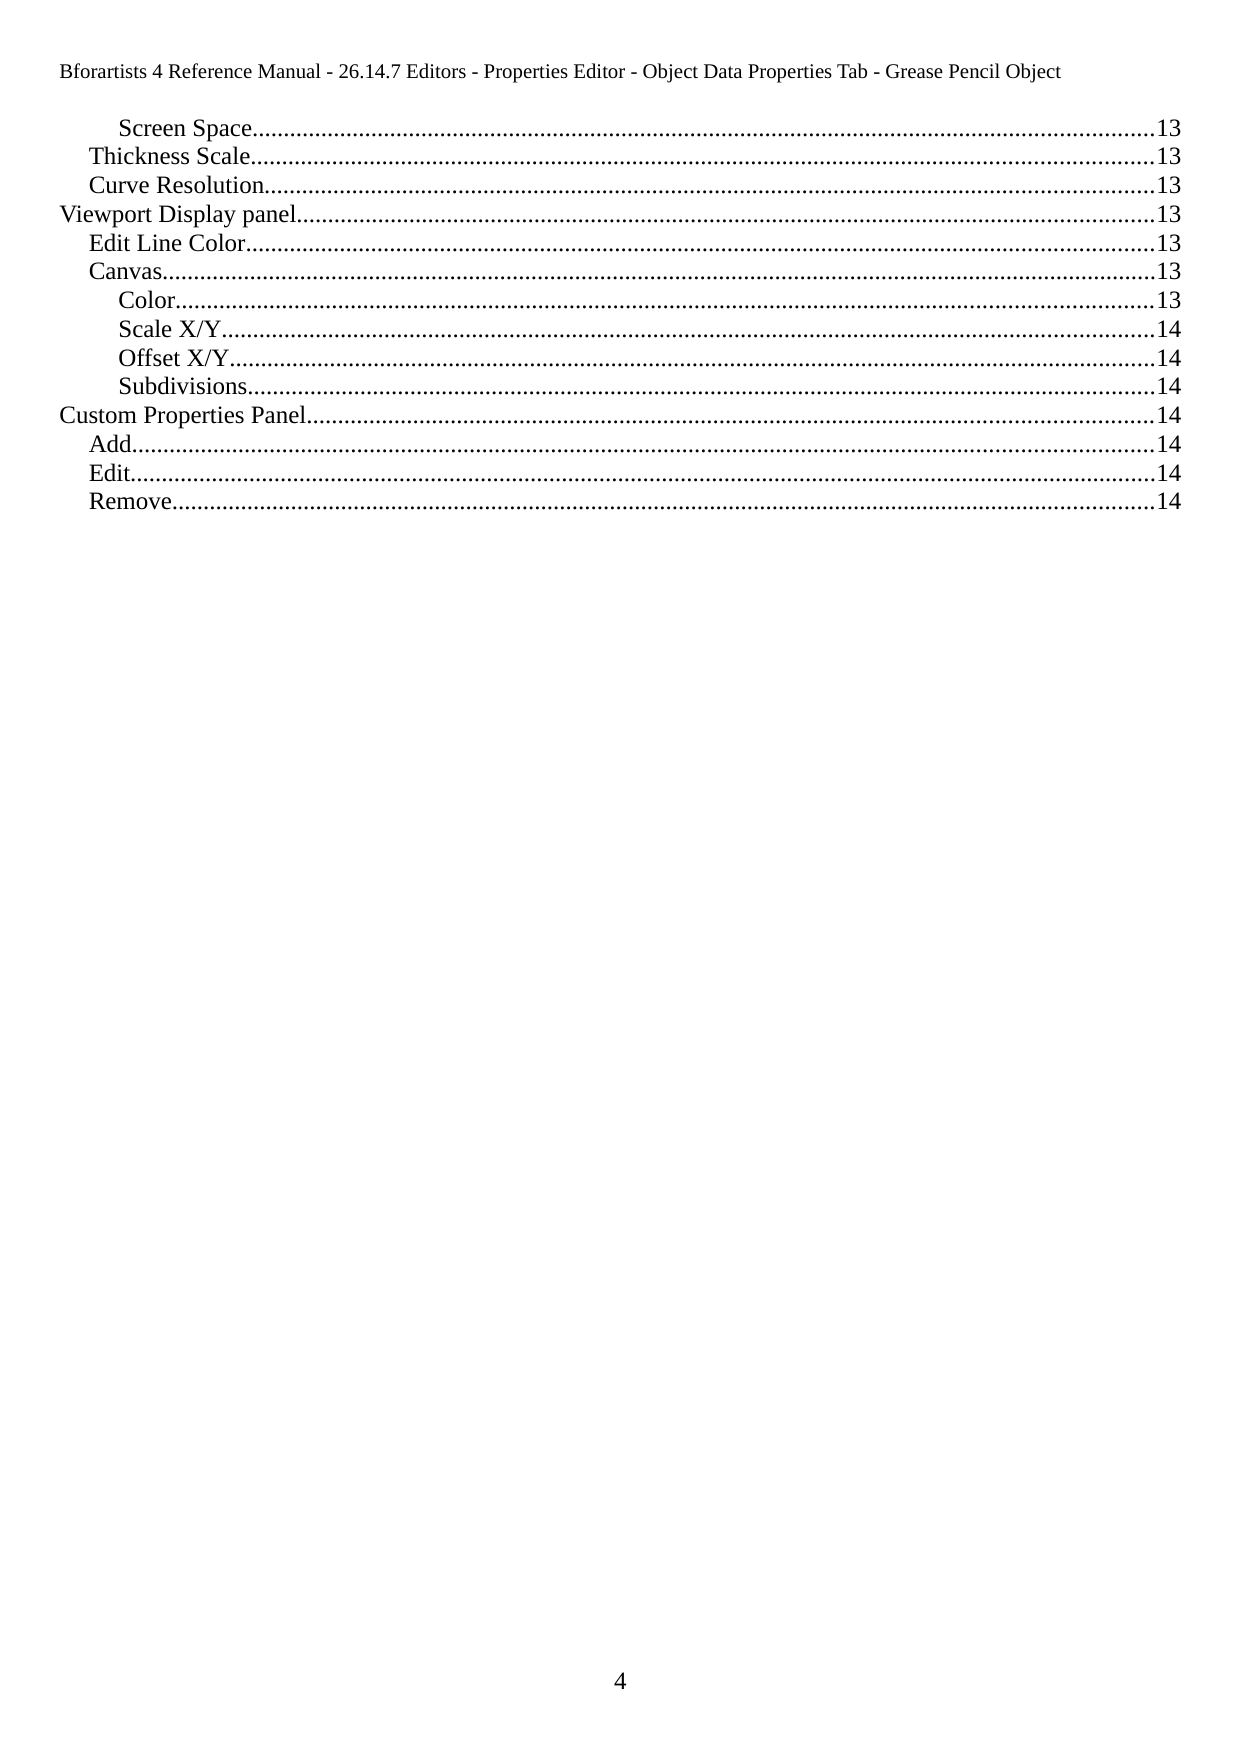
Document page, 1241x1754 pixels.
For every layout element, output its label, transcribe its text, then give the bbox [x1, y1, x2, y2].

text Add 14 [88, 429, 1181, 458]
text Screen Space 13 [118, 113, 1181, 141]
text Edit Line Color 13 [88, 228, 1181, 256]
text Edit 14 [88, 458, 1181, 486]
text Offset X/Y 14 [118, 343, 1181, 371]
text Thickness Scale 13 [88, 141, 1181, 170]
text Remove 14 [88, 486, 1181, 515]
text Viewport Display panel 13 [59, 199, 1181, 228]
text Curve Resolution 13 [88, 170, 1181, 199]
text Subdivisions 14 [118, 371, 1181, 400]
text Color 13 [118, 285, 1181, 314]
text Canvas 13 [88, 256, 1181, 285]
text Scale X/Y 14 [118, 314, 1181, 343]
text Custom Properties Panel 14 [59, 400, 1181, 429]
